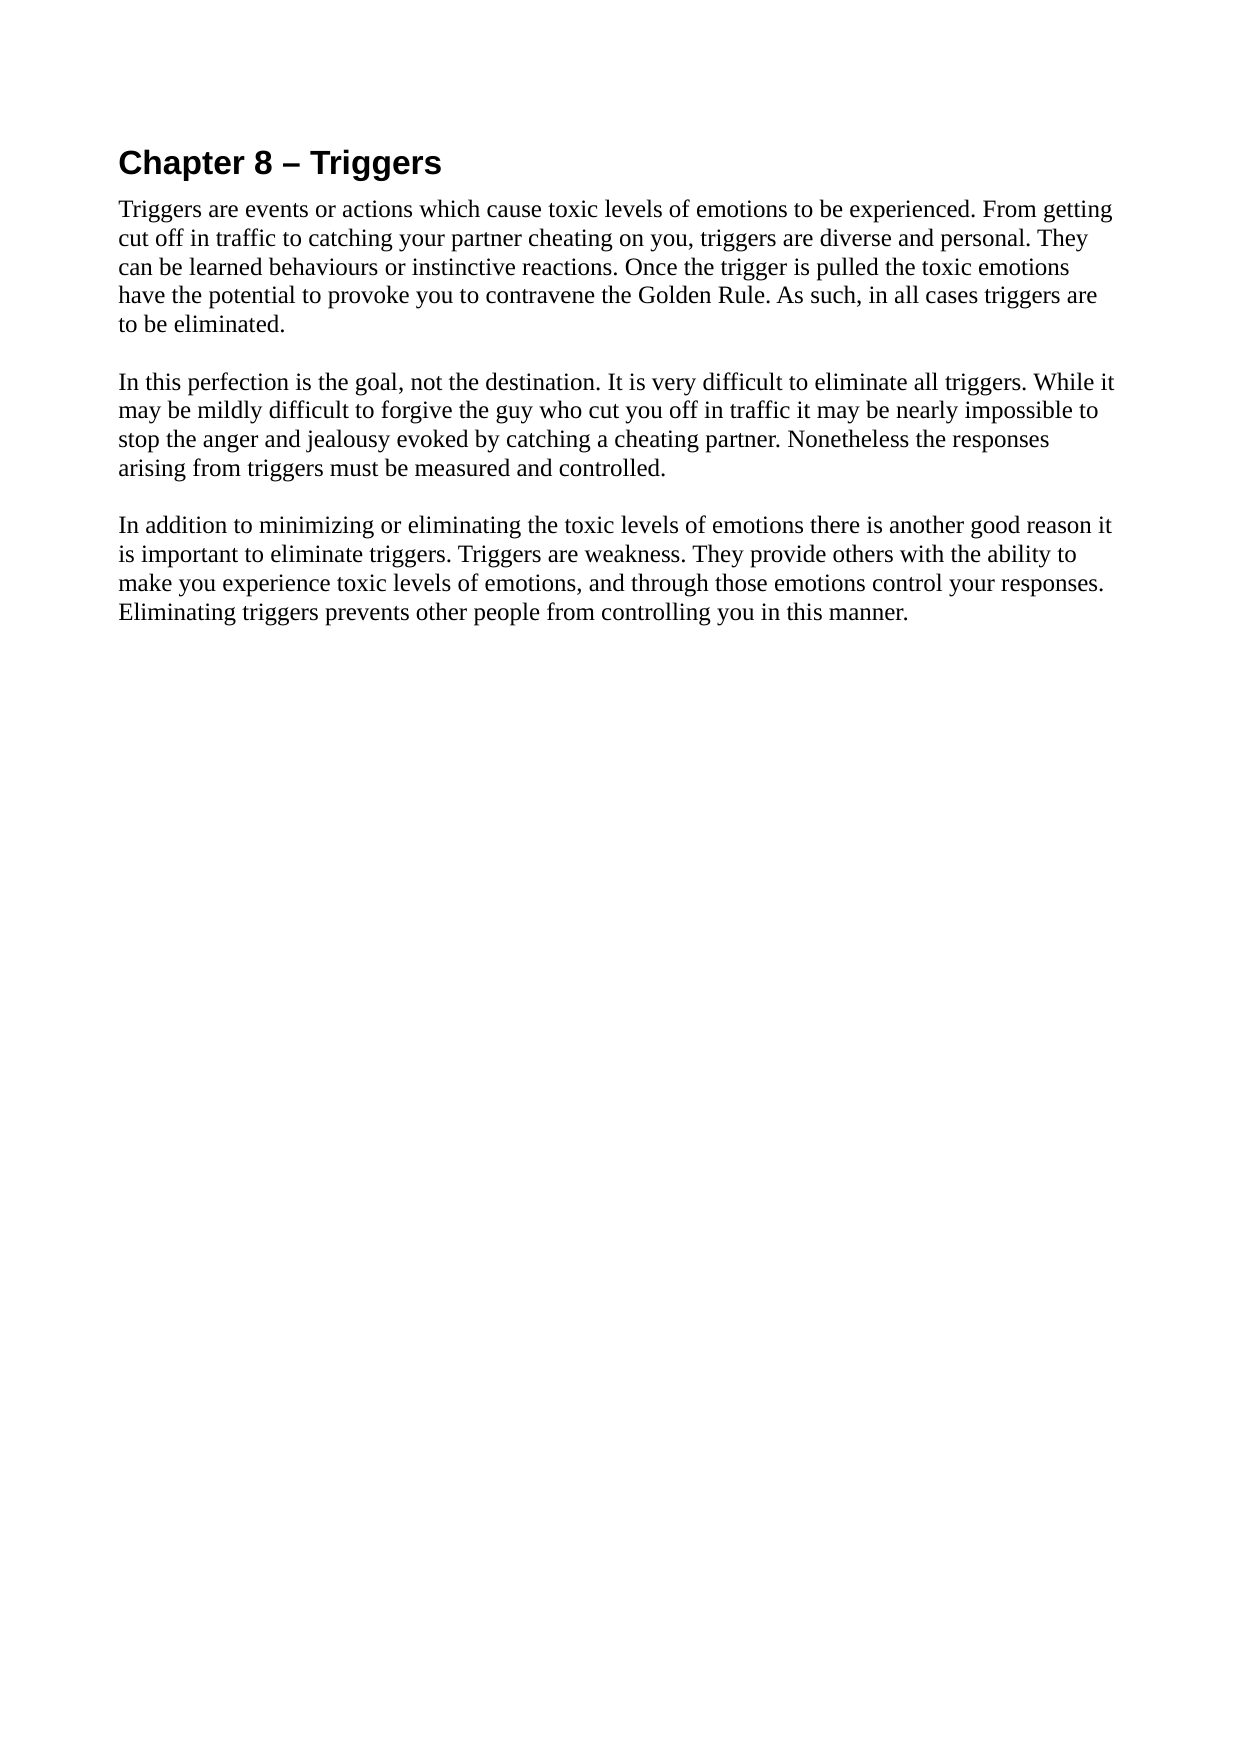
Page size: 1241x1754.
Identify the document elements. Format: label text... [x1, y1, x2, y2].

text Triggers are events or actions which cause toxic levels of emotions to be experienced. From getting cut off in traffic to catching your partner cheating on you, triggers are diverse and personal. They can be learned behaviours or instinctive reactions. Once the trigger is pulled the toxic emotions have the potential to provoke you to contravene the Golden Rule. As such, in all cases triggers are to be eliminated. [118, 194, 1122, 338]
text In addition to minimizing or eliminating the toxic levels of emotions there is another good reason it is important to eliminate triggers. Triggers are weakness. They provide others with the ability to make you experience toxic levels of emotions, and through those emotions control your responses. Eliminating triggers prevents other people from controlling you in this manner. [118, 511, 1122, 626]
subtitle Chapter 8 – Triggers [118, 143, 1122, 182]
text In this perfection is the goal, not the destination. It is very difficult to eliminate all triggers. While it may be mildly difficult to forgive the guy who cut you off in traffic it may be nearly impossible to stop the anger and jealousy evoked by catching a cheating partner. Nonetheless the responses arising from triggers must be measured and controlled. [118, 367, 1122, 482]
